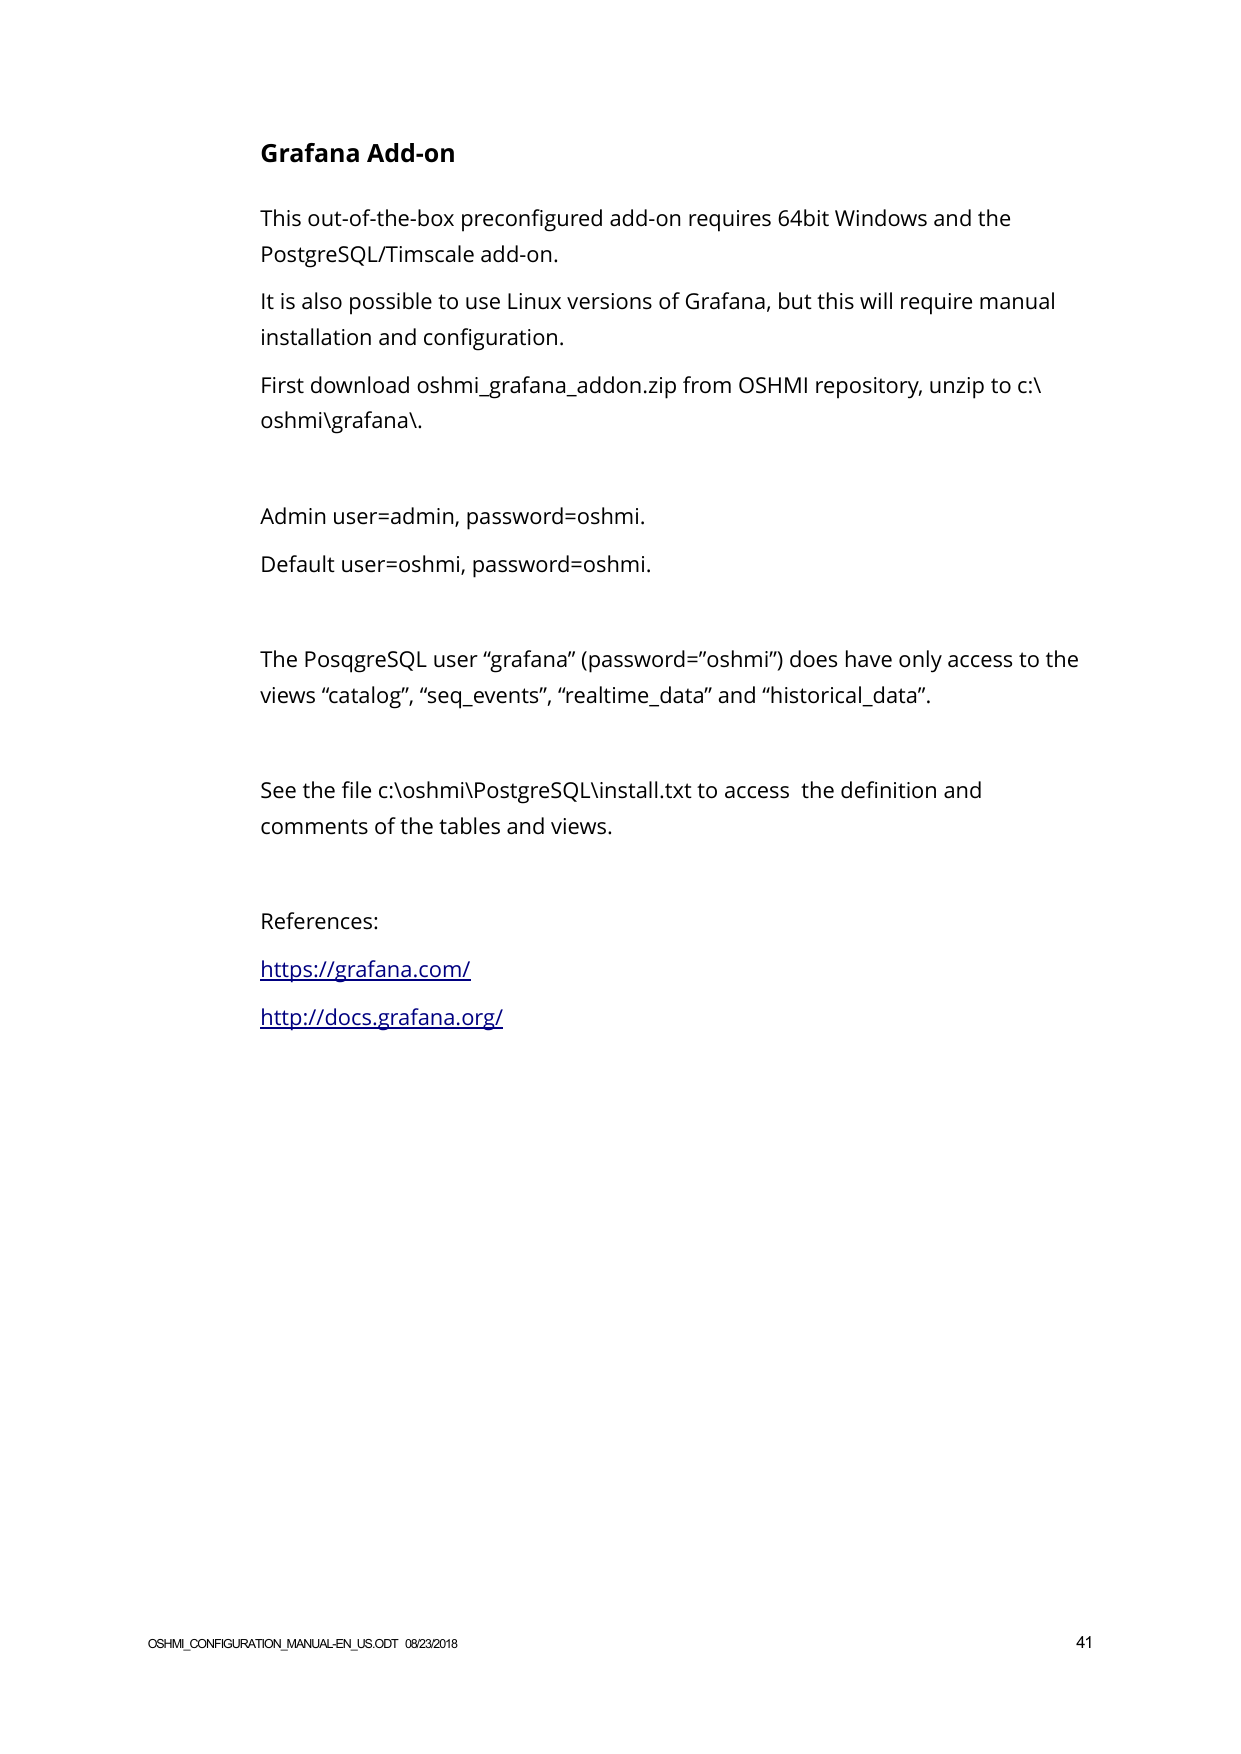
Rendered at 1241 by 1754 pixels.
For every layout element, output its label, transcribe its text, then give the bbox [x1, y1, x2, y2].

text It is also possible to use Linux versions of Grafana, but this will require manual installation and configuration. [260, 286, 1093, 352]
text Default user=oshmi, password=oshmi. [260, 549, 1093, 578]
subtitle Grafana Add-on [260, 136, 1093, 170]
text https://grafana.com/ [260, 954, 1093, 984]
text The PosqgreSQL user “grafana” (password=”oshmi”) does have only access to the views “catalog”, “seq_events”, “realtime_data” and “historical_data”. [260, 644, 1093, 709]
text http://docs.grafana.org/ [260, 1002, 1093, 1032]
text Admin user=admin, password=oshmi. [260, 501, 1093, 531]
text References: [260, 906, 1093, 936]
text See the file c:\oshmi\PostgreSQL\install.txt to access the definition and comments of the tables and views. [260, 775, 1093, 841]
text This out-of-the-box preconfigured add-on requires 64bit Windows and the PostgreSQL/Timscale add-on. [260, 203, 1093, 268]
text First download oshmi_grafana_addon.zip from OSHMI repository, unzip to c:\oshmi\grafana\. [260, 370, 1093, 435]
